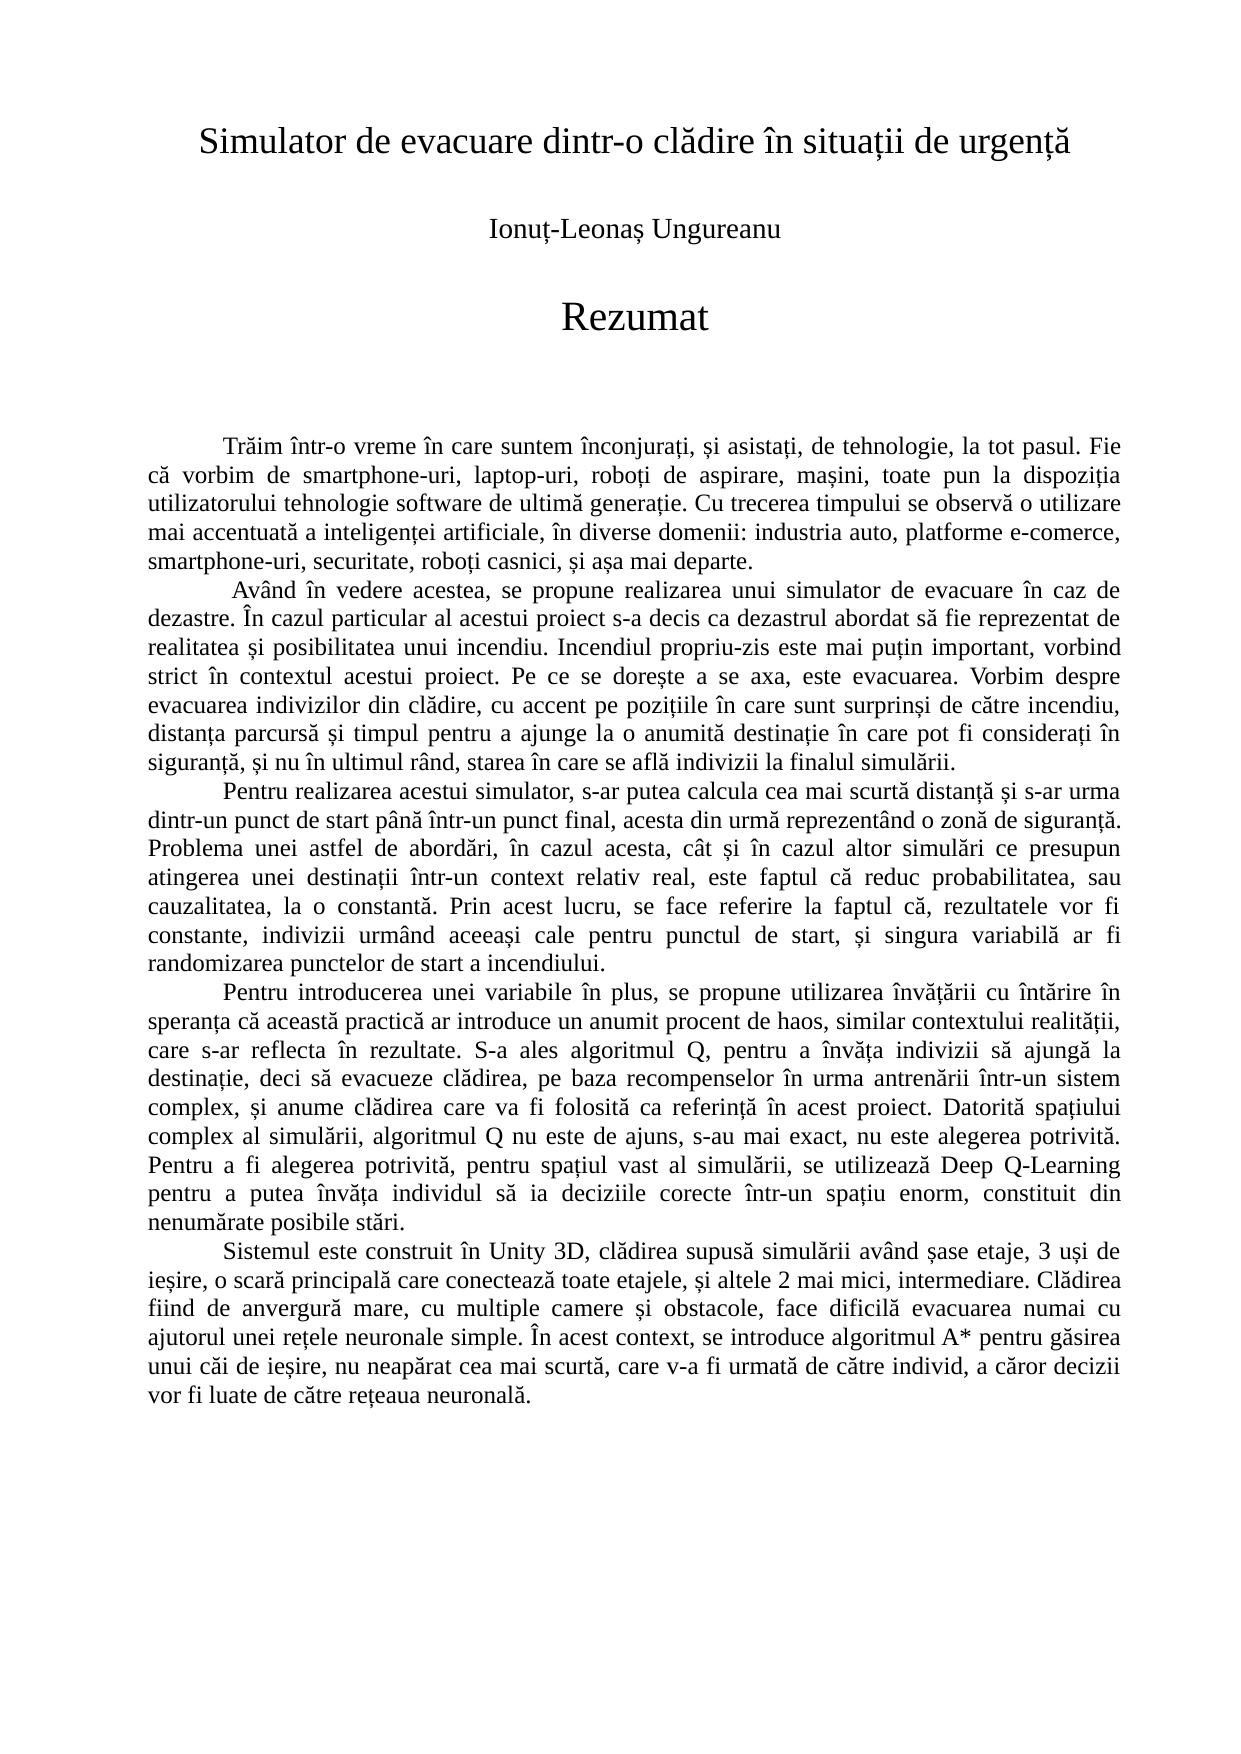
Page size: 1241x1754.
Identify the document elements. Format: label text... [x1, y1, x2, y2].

text Rezumat [148, 292, 1122, 339]
text Pentru introducerea unei variabile în plus, se propune utilizarea învățării cu întărire în speranța că această practică ar introduce un anumit procent de haos, similar contextului realității, care s-ar reflecta în rezultate. S-a ales algoritmul Q, pentru a învăța indivizii să ajungă la destinație, deci să evacueze clădirea, pe baza recompenselor în urma antrenării într-un sistem complex, și anume clădirea care va fi folosită ca referință în acest proiect. Datorită spațiului complex al simulării, algoritmul Q nu este de ajuns, s-au mai exact, nu este alegerea potrivită. Pentru a fi alegerea potrivită, pentru spațiul vast al simulării, se utilizează Deep Q-Learning pentru a putea învăța individul să ia deciziile corecte într-un spațiu enorm, constituit din nenumărate posibile stări. [148, 977, 1122, 1236]
text Având în vedere acestea, se propune realizarea unui simulator de evacuare în caz de dezastre. În cazul particular al acestui proiect s-a decis ca dezastrul abordat să fie reprezentat de realitatea și posibilitatea unui incendiu. Incendiul propriu-zis este mai puțin important, vorbind strict în contextul acestui proiect. Pe ce se dorește a se axa, este evacuarea. Vorbim despre evacuarea indivizilor din clădire, cu accent pe pozițiile în care sunt surprinși de către incendiu, distanța parcursă și timpul pentru a ajunge la o anumită destinație în care pot fi considerați în siguranță, și nu în ultimul rând, starea în care se află indivizii la finalul simulării. [148, 575, 1122, 776]
text Trăim într-o vreme în care suntem înconjurați, și asistați, de tehnologie, la tot pasul. Fie că vorbim de smartphone-uri, laptop-uri, roboți de aspirare, mașini, toate pun la dispoziția utilizatorului tehnologie software de ultimă generație. Cu trecerea timpului se observă o utilizare mai accentuată a inteligenței artificiale, în diverse domenii: industria auto, platforme e-comerce, smartphone-uri, securitate, roboți casnici, și așa mai departe. [148, 431, 1122, 575]
text Ionuț-Leonaș Ungureanu [148, 211, 1122, 244]
text Simulator de evacuare dintr-o clădire în situații de urgență [148, 118, 1122, 161]
text Pentru realizarea acestui simulator, s-ar putea calcula cea mai scurtă distanță și s-ar urma dintr-un punct de start până într-un punct final, acesta din urmă reprezentând o zonă de siguranță. Problema unei astfel de abordări, în cazul acesta, cât și în cazul altor simulări ce presupun atingerea unei destinații într-un context relativ real, este faptul că reduc probabilitatea, sau cauzalitatea, la o constantă. Prin acest lucru, se face referire la faptul că, rezultatele vor fi constante, indivizii urmând aceeași cale pentru punctul de start, și singura variabilă ar fi randomizarea punctelor de start a incendiului. [148, 776, 1122, 977]
text Sistemul este construit în Unity 3D, clădirea supusă simulării având șase etaje, 3 uși de ieșire, o scară principală care conectează toate etajele, și altele 2 mai mici, intermediare. Clădirea fiind de anvergură mare, cu multiple camere și obstacole, face dificilă evacuarea numai cu ajutorul unei rețele neuronale simple. În acest context, se introduce algoritmul A* pentru găsirea unui căi de ieșire, nu neapărat cea mai scurtă, care v-a fi urmată de către individ, a căror decizii vor fi luate de către rețeaua neuronală. [148, 1236, 1122, 1408]
